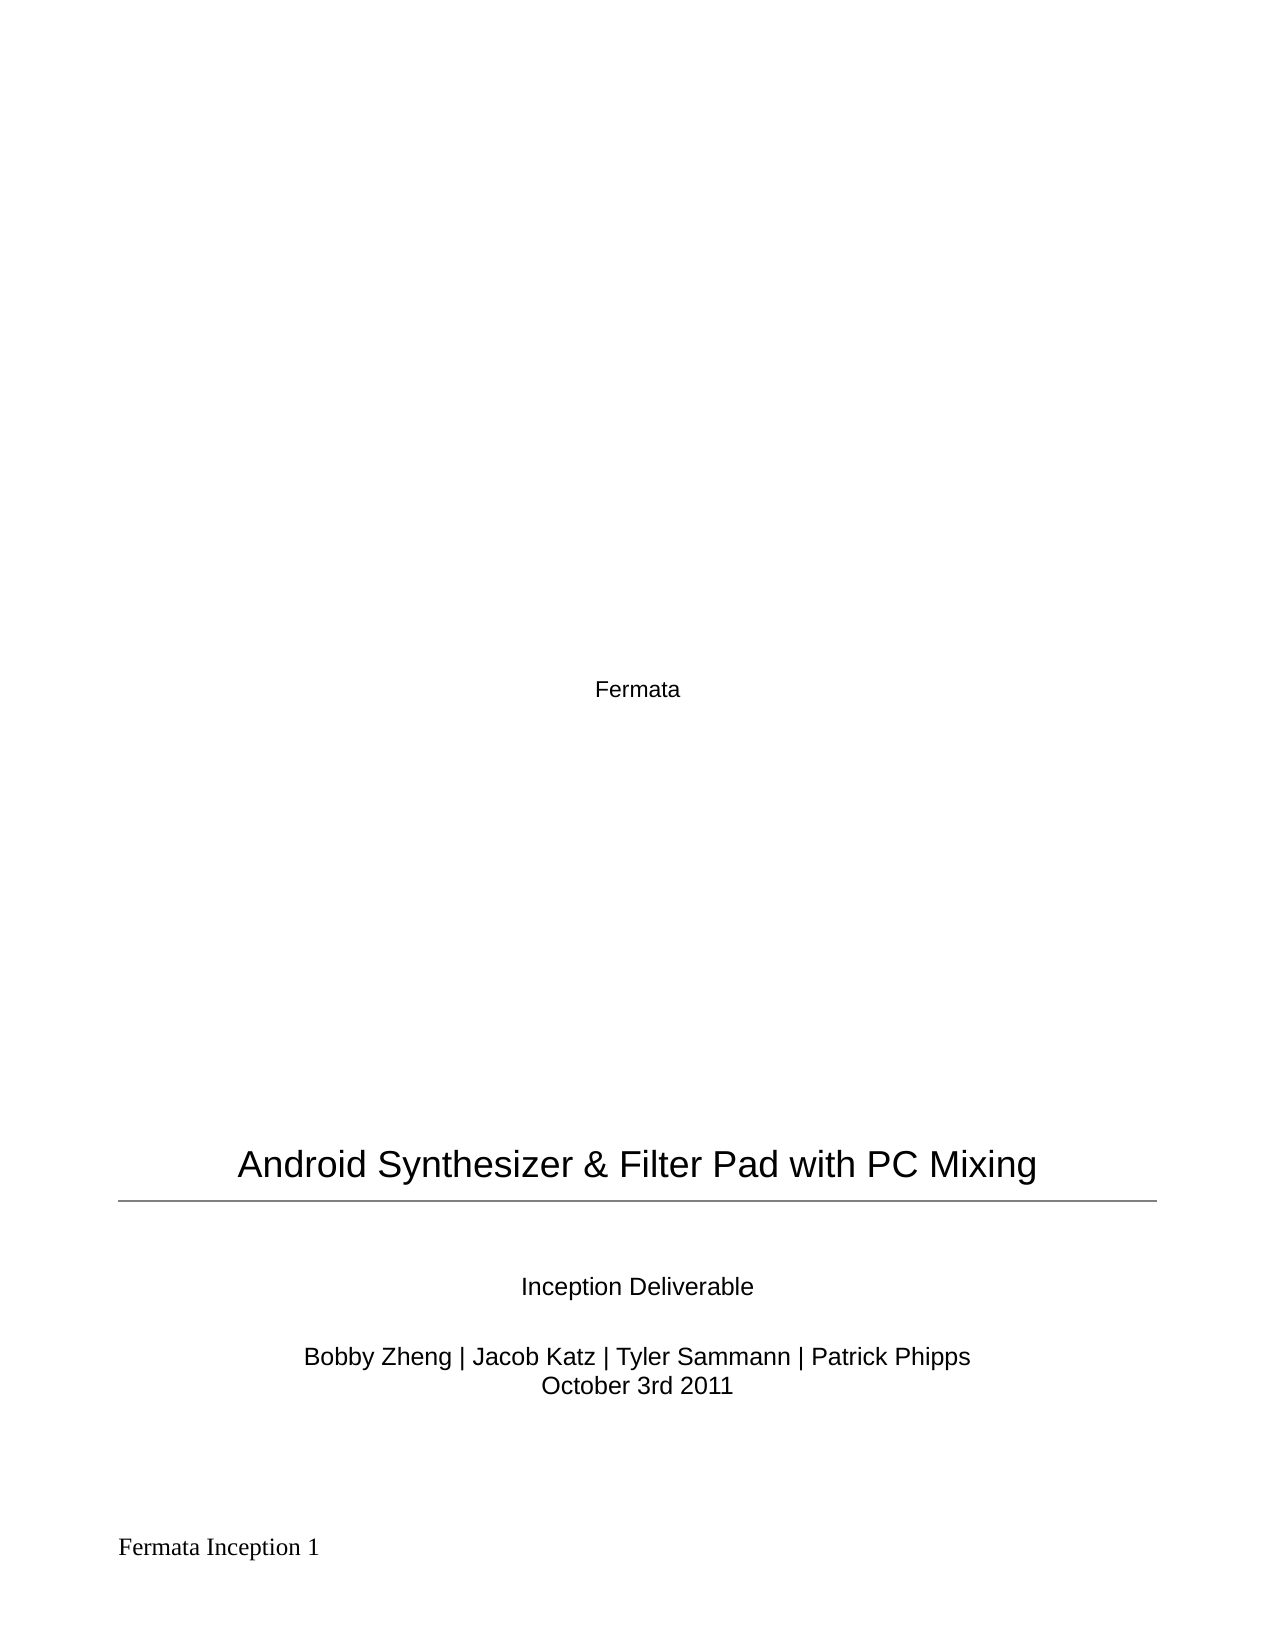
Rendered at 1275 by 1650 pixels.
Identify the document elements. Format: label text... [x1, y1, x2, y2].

text October 3rd 2011 [118, 1371, 1157, 1400]
text Inception Deliverable [118, 1272, 1157, 1301]
text Bobby Zheng | Jacob Katz | Tyler Sammann | Patrick Phipps [118, 1342, 1157, 1371]
text Fermata [118, 676, 1157, 703]
text Android Synthesizer & Filter Pad with PC Mixing [118, 1143, 1157, 1186]
